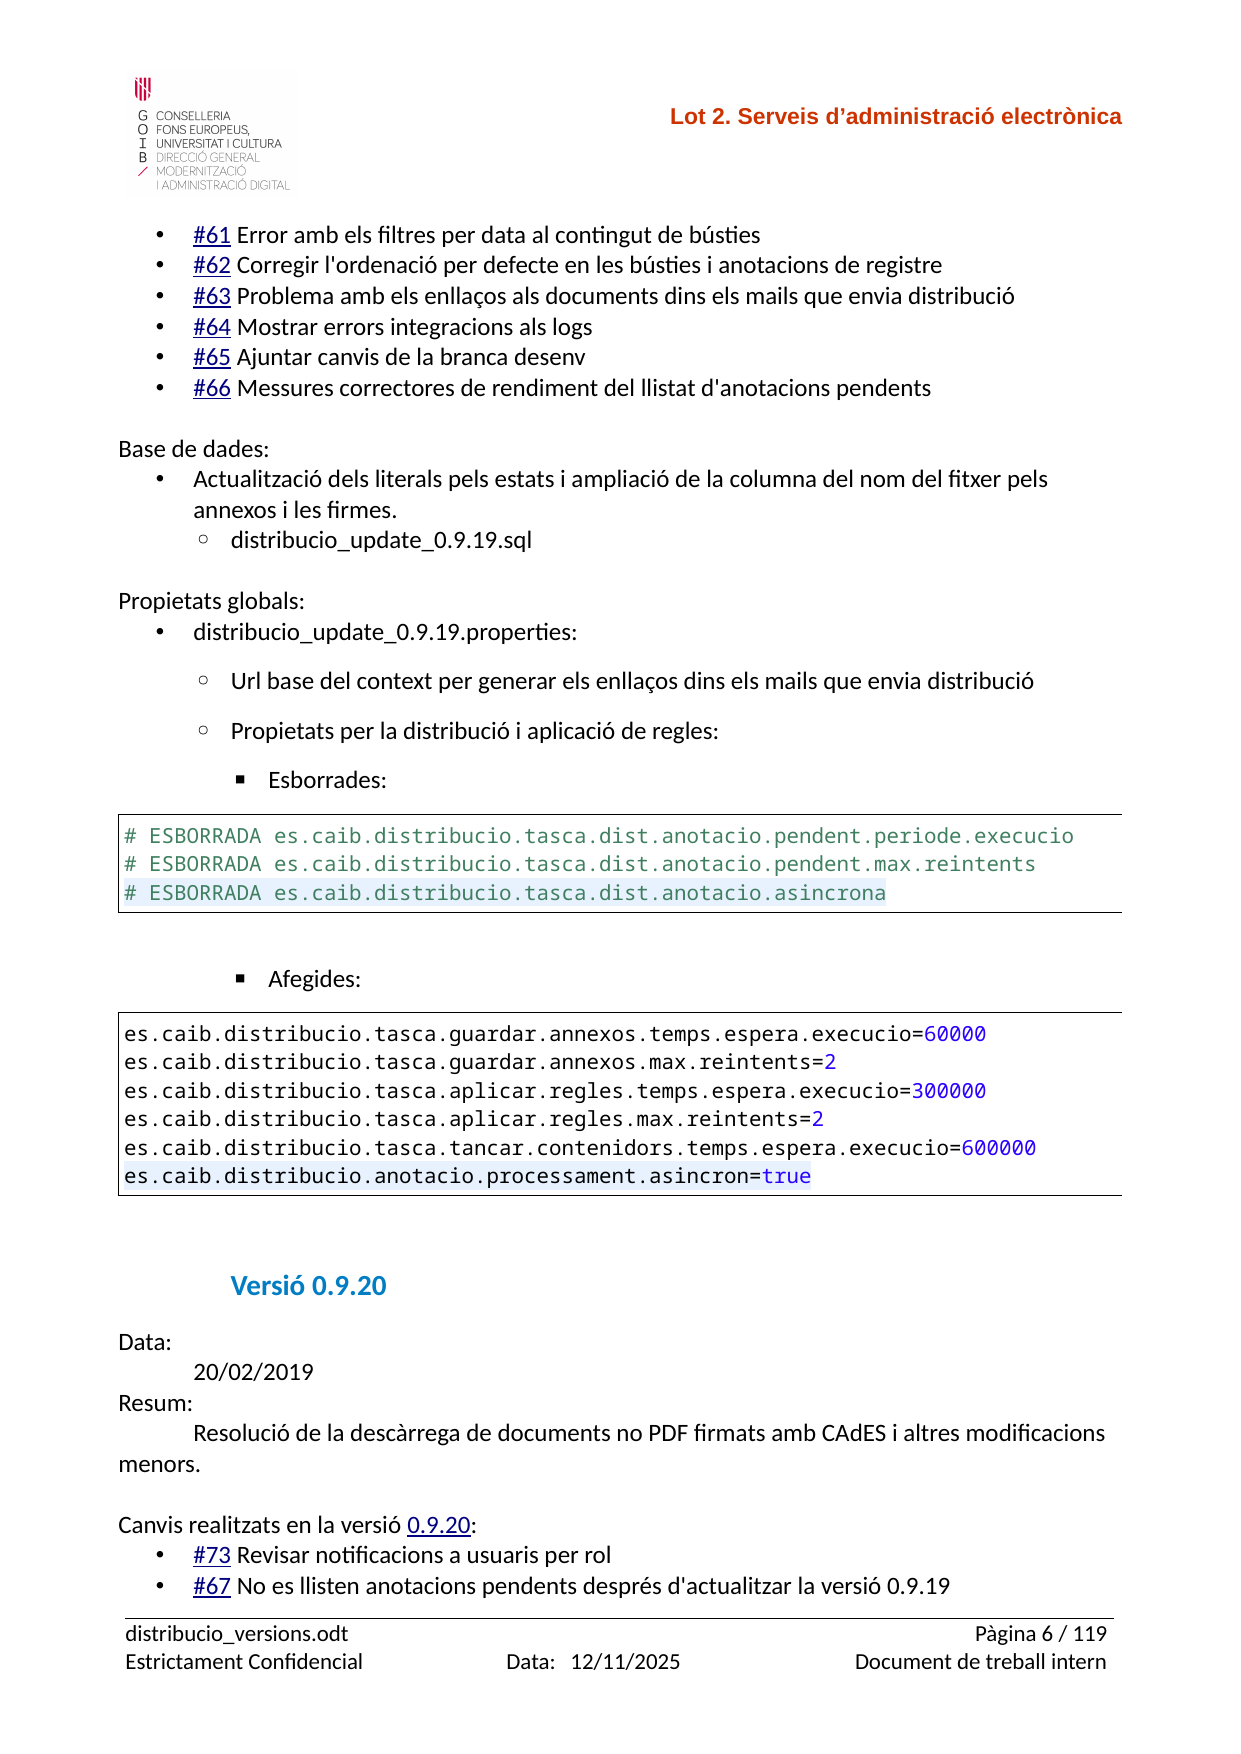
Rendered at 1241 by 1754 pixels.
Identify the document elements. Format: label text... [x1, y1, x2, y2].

text Canvis realitzats en la versió 0.9.20: [118, 1509, 1122, 1539]
list #67 No es llisten anotacions pendents després d'actualitzar la versió 0.9.19 [156, 1570, 1122, 1601]
list Actualització dels literals pels estats i ampliació de la columna del nom del fitxer pels annexos i les firmes. [156, 463, 1122, 524]
list Propietats per la distribució i aplicació de regles: [193, 715, 1122, 746]
list #66 Messures correctores de rendiment del llistat d'anotacions pendents [156, 372, 1122, 402]
text Propietats globals: [118, 585, 1122, 616]
list Url base del context per generar els enllaços dins els mails que envia distribució [193, 666, 1122, 696]
list #73 Revisar notificacions a usuaris per rol [156, 1539, 1122, 1570]
picture [126, 70, 299, 197]
list distribucio_update_0.9.19.sql [193, 524, 1122, 555]
list #64 Mostrar errors integracions als logs [156, 311, 1122, 341]
list Afegides: [231, 963, 1122, 993]
list #62 Corregir l'ordenació per defecte en les bústies i anotacions de registre [156, 250, 1122, 280]
subtitle Versió 0.9.20 [153, 1267, 1122, 1302]
text 20/02/2019 [118, 1356, 1122, 1387]
table_header es.caib.distribucio.tasca.guardar.annexos.temps.espera.execucio=60000 es.caib.distribucio.tasca.guardar.annexos.max.reintents=2 es.caib.distribucio.tasca.aplicar.regles.temps.espera.execucio=300000 es.caib.distribucio.tasca.aplicar.regles.max.reintents=2 es.caib.distribucio.tasca.tancar.contenidors.temps.espera.execucio=600000 es.caib.distribucio.anotacio.processament.asincron=true [119, 1013, 1122, 1195]
list distribucio_update_0.9.19.properties: [156, 616, 1122, 646]
list #61 Error amb els filtres per data al contingut de bústies [156, 219, 1122, 250]
text Base de dades: [118, 433, 1122, 463]
text Resum: [118, 1387, 1122, 1417]
list Esborrades: [231, 765, 1122, 795]
list #65 Ajuntar canvis de la branca desenv [156, 341, 1122, 372]
text Resolució de la descàrrega de documents no PDF firmats amb CAdES i altres modificacions menors. [118, 1417, 1122, 1478]
table_header # ESBORRADA es.caib.distribucio.tasca.dist.anotacio.pendent.periode.execucio # ESBORRADA es.caib.distribucio.tasca.dist.anotacio.pendent.max.reintents # ESBORRADA es.caib.distribucio.tasca.dist.anotacio.asincrona [119, 815, 1122, 912]
text Data: [118, 1326, 1122, 1356]
list #63 Problema amb els enllaços als documents dins els mails que envia distribució [156, 280, 1122, 311]
